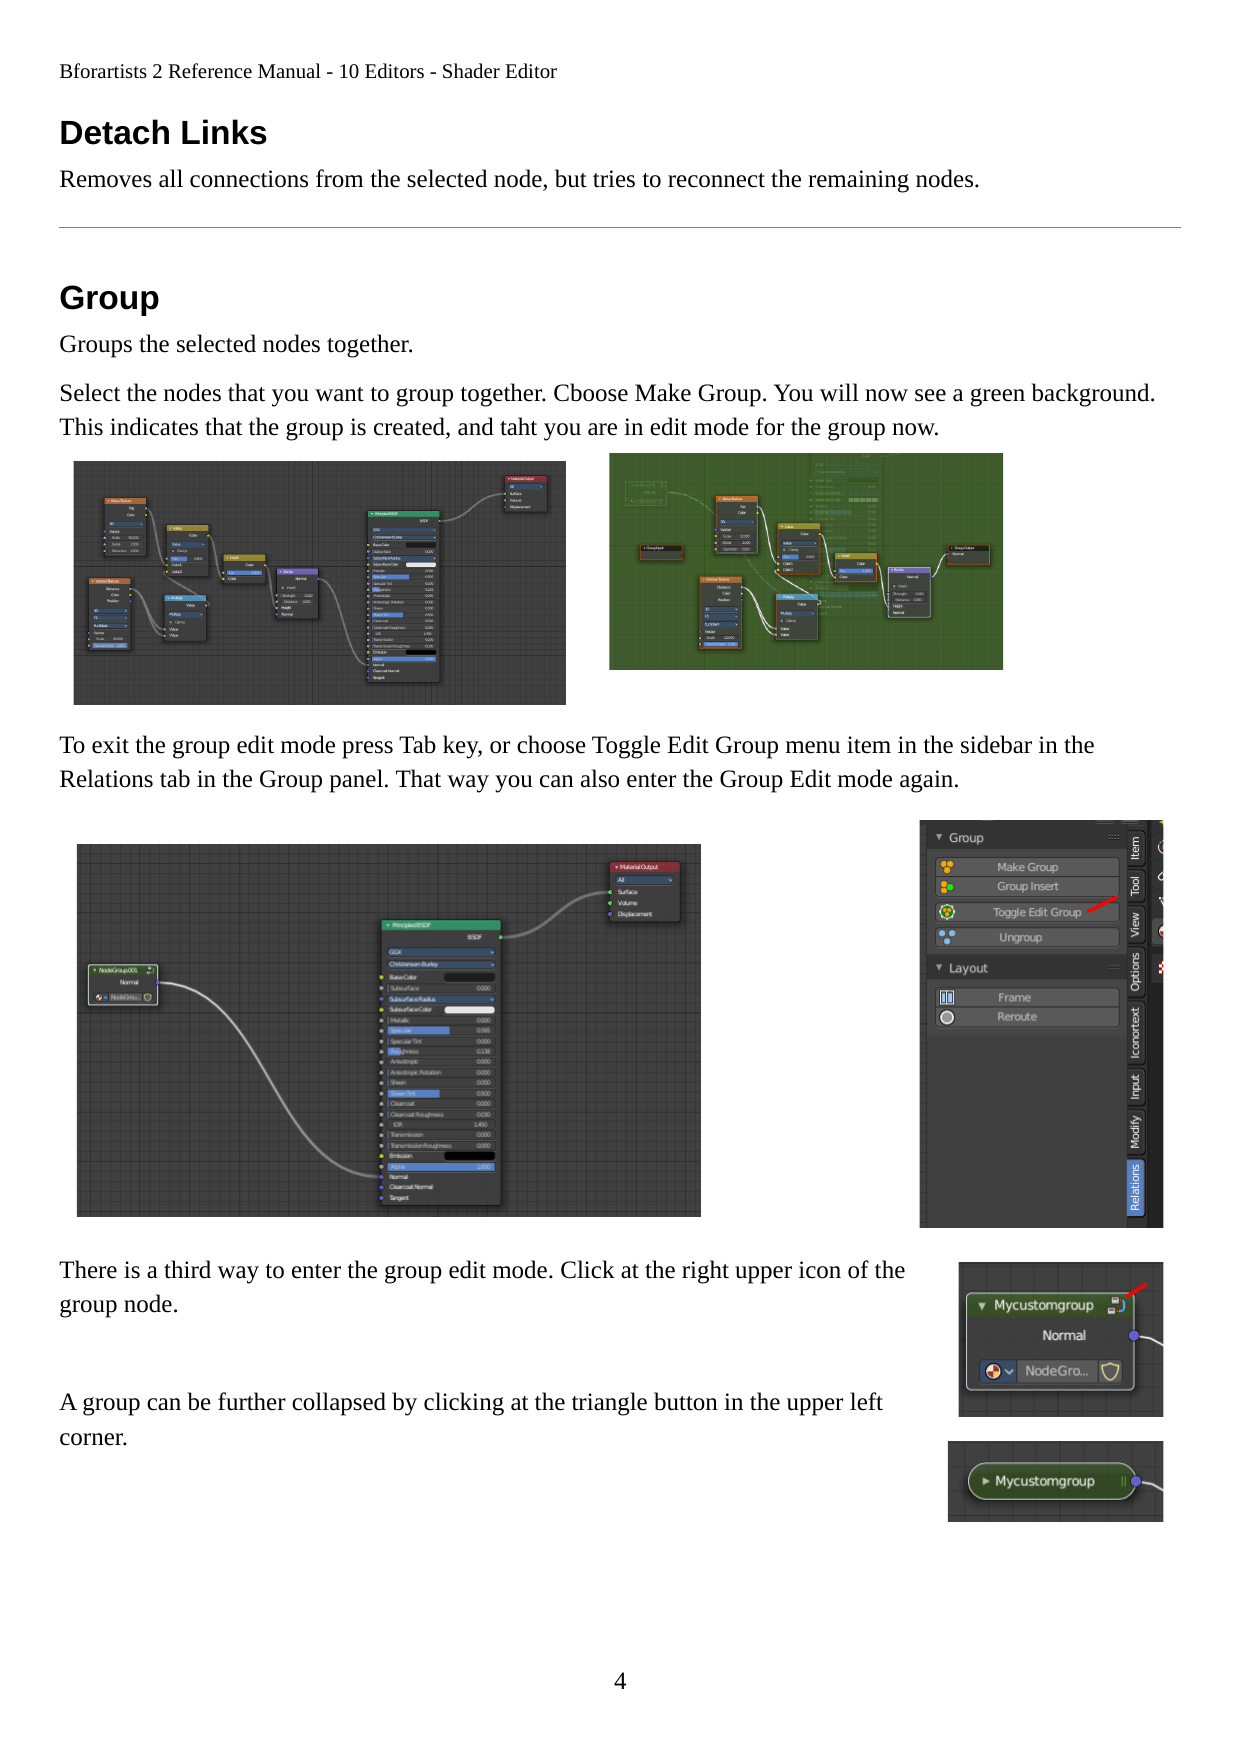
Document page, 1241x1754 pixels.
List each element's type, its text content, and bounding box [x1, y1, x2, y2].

picture [609, 453, 1004, 670]
picture [958, 1262, 1164, 1417]
text A group can be further collapsed by clicking at the triangle button in the upper left corner. [59, 1387, 1181, 1451]
picture [76, 844, 701, 1217]
text Groups the selected nodes together. [59, 329, 1181, 358]
text To exit the group edit mode press Tab key, or choose Toggle Edit Group menu item in the sidebar in the Relations tab in the Group panel. That way you can also enter the Group Edit mode again. [59, 730, 1181, 793]
text Select the nodes that you want to group together. Cboose Make Group. You will now see a green background. This indicates that the group is created, and taht you are in edit mode for the group now. [59, 378, 1181, 441]
text Removes all connections from the selected node, but tries to reconnect the remaining nodes. [59, 164, 1181, 192]
subtitle Group [59, 278, 1181, 316]
picture [73, 461, 566, 705]
picture [947, 1441, 1164, 1522]
text There is a third way to enter the group edit mode. Click at the right upper icon of the group node. [59, 1255, 1181, 1318]
subtitle Detach Links [59, 113, 1181, 151]
picture [919, 820, 1164, 1228]
